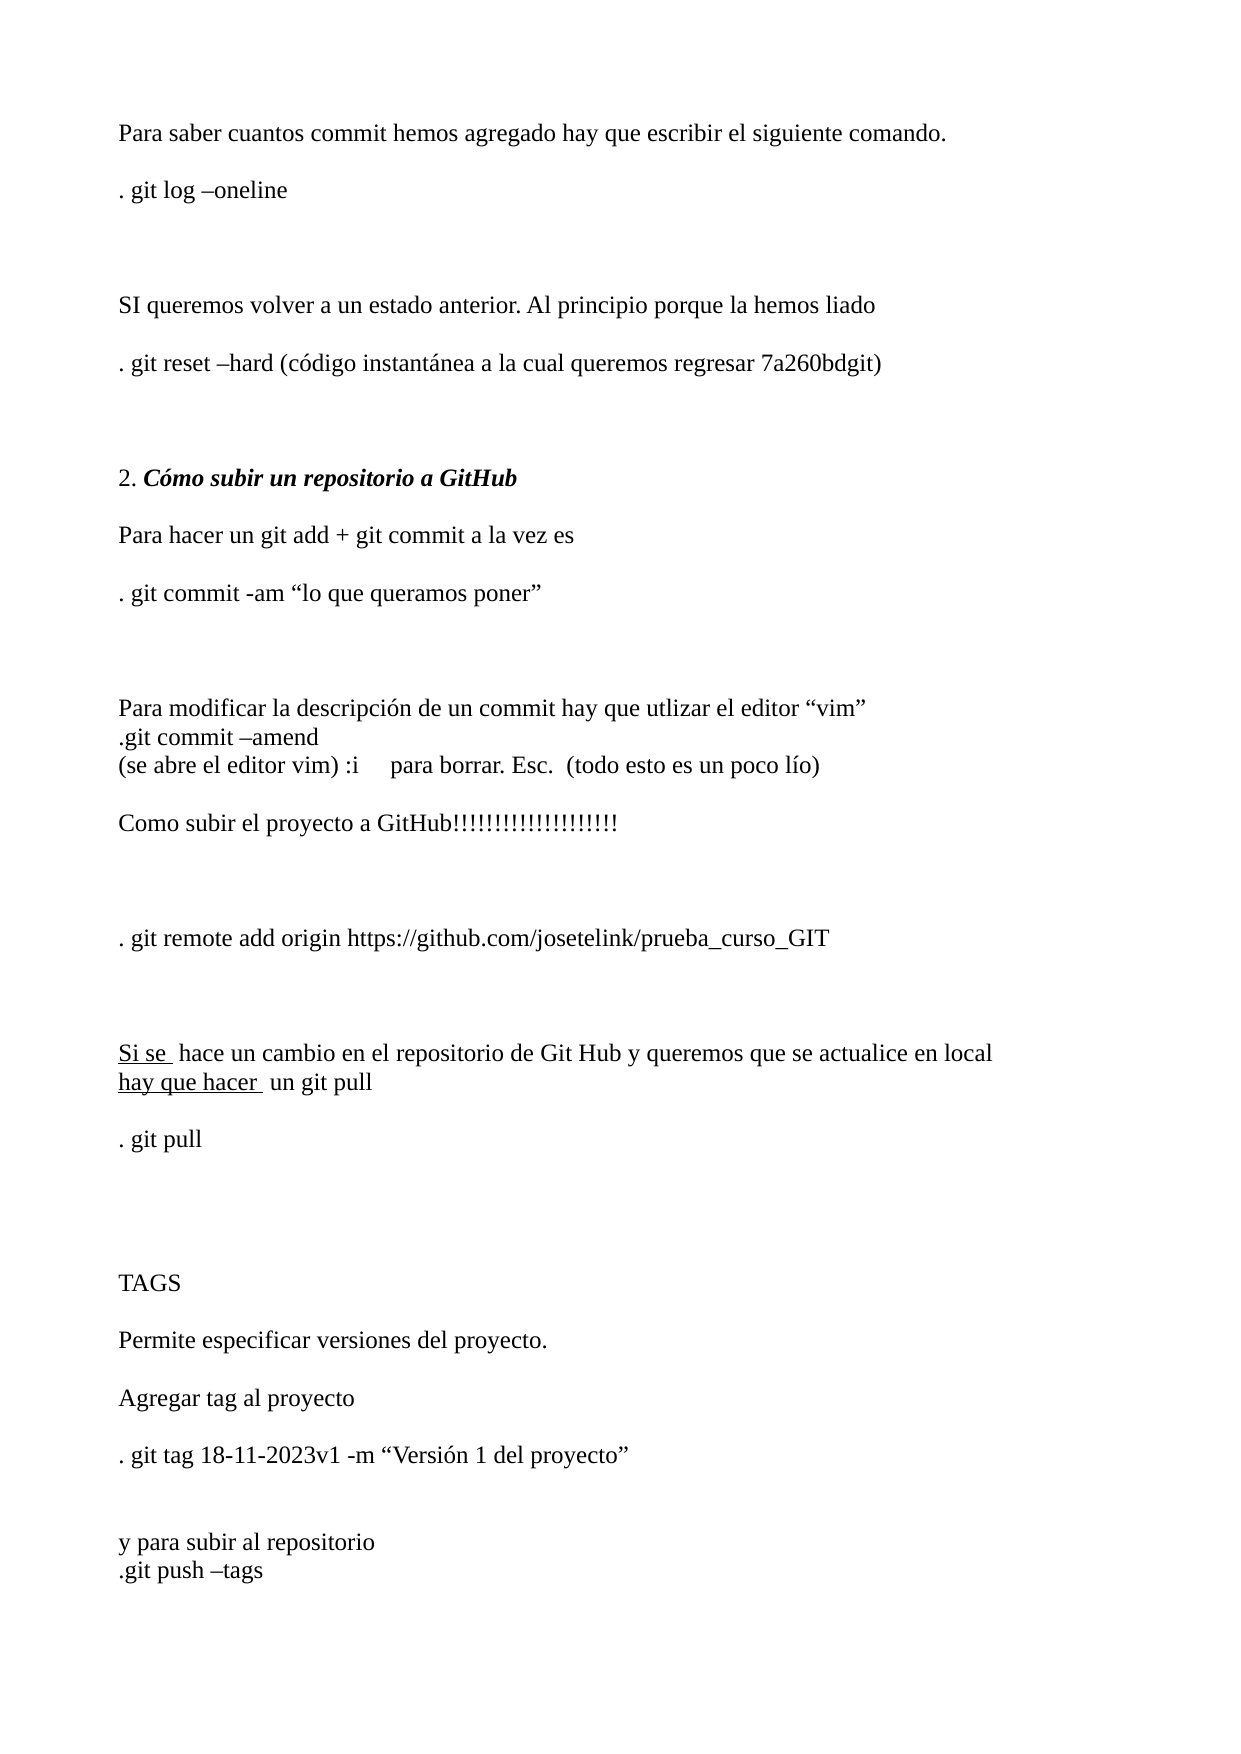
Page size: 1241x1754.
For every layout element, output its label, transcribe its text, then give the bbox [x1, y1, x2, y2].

text .git commit –amend [118, 722, 1122, 751]
text Para modificar la descripción de un commit hay que utlizar el editor “vim” [118, 693, 1122, 722]
text y para subir al repositorio [118, 1527, 1122, 1556]
text Permite especificar versiones del proyecto. [118, 1326, 1122, 1354]
text . git commit -am “lo que queramos poner” [118, 578, 1122, 607]
text . git log –oneline [118, 176, 1122, 204]
text Agregar tag al proyecto [118, 1383, 1122, 1412]
text SI queremos volver a un estado anterior. Al principio porque la hemos liado [118, 291, 1122, 319]
text . git reset –hard (código instantánea a la cual queremos regresar 7a260bdgit) [118, 348, 1122, 377]
text 2. Cómo subir un repositorio a GitHub [118, 463, 1122, 492]
text (se abre el editor vim) :i para borrar. Esc. (todo esto es un poco lío) [118, 751, 1122, 779]
text hay que hacer un git pull [118, 1067, 1122, 1096]
text Para hacer un git add + git commit a la vez es [118, 521, 1122, 549]
text .git push –tags [118, 1556, 1122, 1584]
text . git tag 18-11-2023v1 -m “Versión 1 del proyecto” [118, 1441, 1122, 1469]
text Como subir el proyecto a GitHub!!!!!!!!!!!!!!!!!!!! [118, 808, 1122, 837]
text Si se hace un cambio en el repositorio de Git Hub y queremos que se actualice en local [118, 1038, 1122, 1067]
text TAGS [118, 1268, 1122, 1297]
text . git pull [118, 1124, 1122, 1153]
text . git remote add origin https://github.com/josetelink/prueba_curso_GIT [118, 923, 1122, 952]
text Para saber cuantos commit hemos agregado hay que escribir el siguiente comando. [118, 118, 1122, 147]
